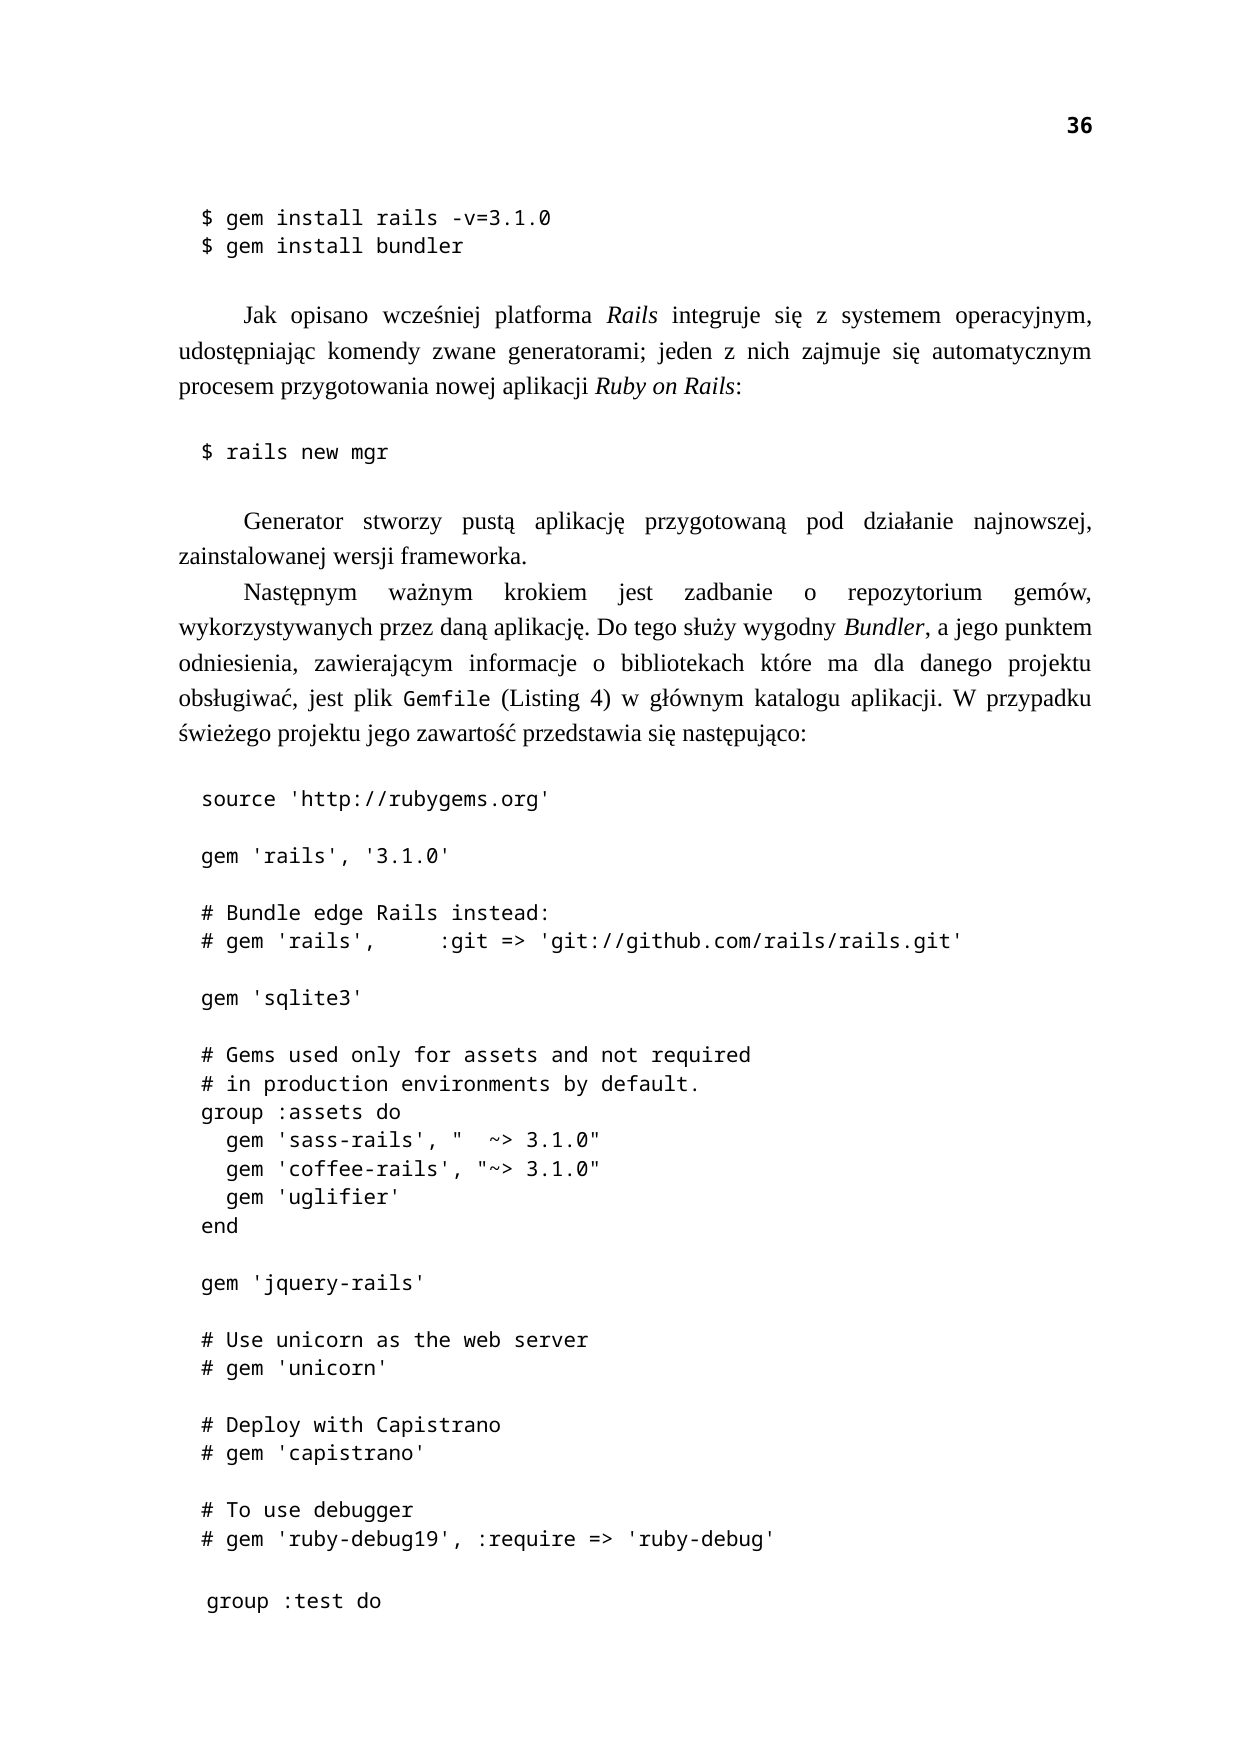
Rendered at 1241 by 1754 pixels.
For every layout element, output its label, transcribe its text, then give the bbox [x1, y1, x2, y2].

table_header group :test do [177, 1581, 1093, 1621]
text Jak opisano wcześniej platforma Rails integruje się z systemem operacyjnym, udostępniając komendy zwane generatorami; jeden z nich zajmuje się automatycznym procesem przygotowania nowej aplikacji Ruby on Rails: [178, 296, 1093, 402]
text # Deploy with Capistrano [189, 1410, 1093, 1438]
text gem 'jquery-rails' [189, 1268, 1093, 1296]
text gem 'coffee-rails', "~> 3.1.0" [189, 1154, 1093, 1182]
text $ gem install bundler [189, 232, 1093, 260]
text # gem 'rails', :git => 'git://github.com/rails/rails.git' [189, 927, 1093, 955]
text $ gem install rails -v=3.1.0 [189, 203, 1093, 232]
text # To use debugger [189, 1495, 1093, 1524]
text $ rails new mgr [189, 437, 1093, 466]
text # Bundle edge Rails instead: [189, 898, 1093, 927]
text # Use unicorn as the web server [189, 1325, 1093, 1353]
text gem 'sass-rails', " ~> 3.1.0" [189, 1126, 1093, 1154]
text gem 'sqlite3' [189, 983, 1093, 1012]
text # Gems used only for assets and not required [189, 1040, 1093, 1069]
text group :assets do [189, 1097, 1093, 1126]
text Następnym ważnym krokiem jest zadbanie o repozytorium gemów, wykorzystywanych przez daną aplikację. Do tego służy wygodny Bundler, a jego punktem odniesienia, zawierającym informacje o bibliotekach które ma dla danego projektu obsługiwać, jest plik Gemfile (Listing 4) w głównym katalogu aplikacji. W przypadku świeżego projektu jego zawartość przedstawia się następująco: [178, 572, 1093, 749]
text # gem 'capistrano' [189, 1438, 1093, 1467]
text # in production environments by default. [189, 1069, 1093, 1097]
text Generator stworzy pustą aplikację przygotowaną pod działanie najnowszej, zainstalowanej wersji frameworka. [178, 501, 1093, 572]
text source 'http://rubygems.org' [189, 784, 1093, 813]
text # gem 'ruby-debug19', :require => 'ruby-debug' [189, 1524, 1093, 1552]
text end [189, 1211, 1093, 1239]
text # gem 'unicorn' [189, 1353, 1093, 1382]
text gem 'rails', '3.1.0' [189, 841, 1093, 870]
text gem 'uglifier' [189, 1182, 1093, 1211]
